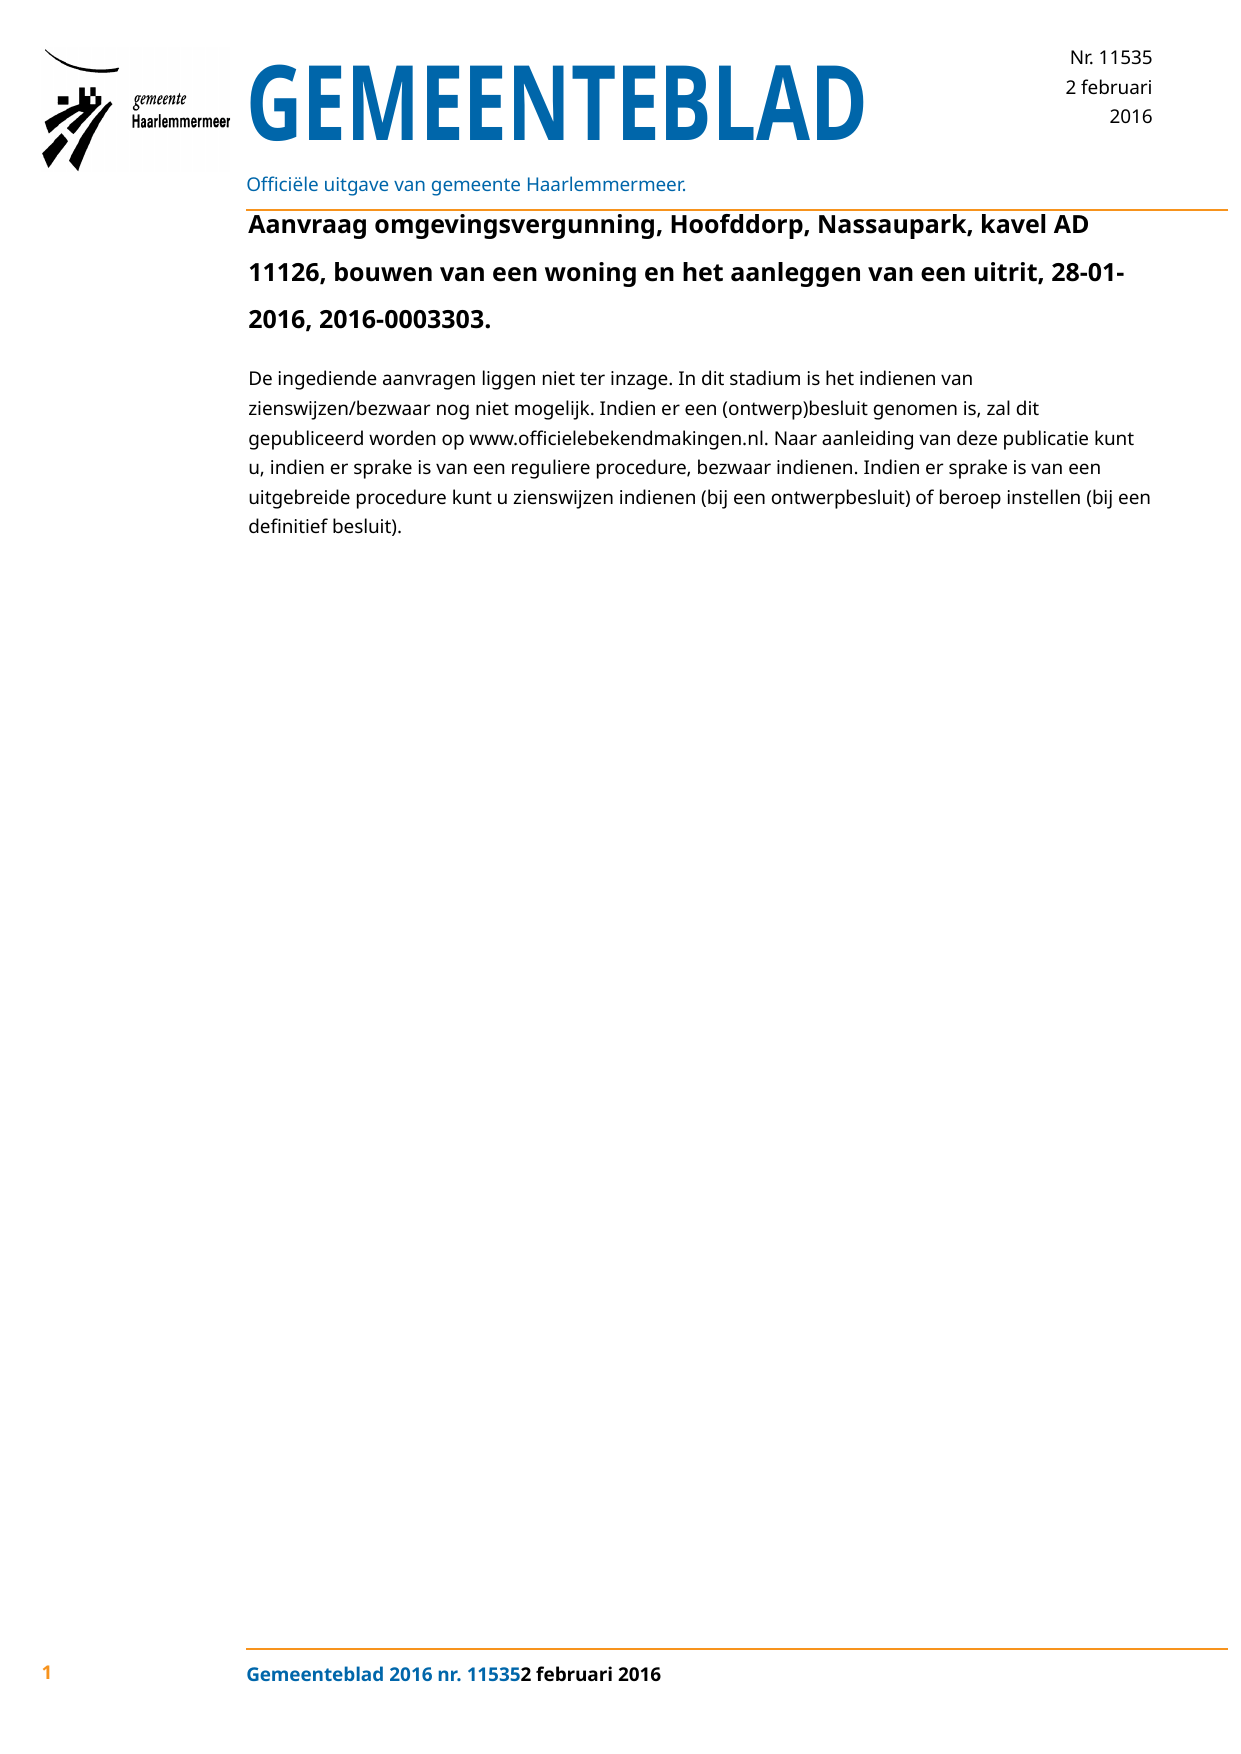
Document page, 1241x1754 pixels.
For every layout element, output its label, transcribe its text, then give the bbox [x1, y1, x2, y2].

text De ingediende aanvragen liggen niet ter inzage. In dit stadium is het indienen van zienswijzen/bezwaar nog niet mogelijk. Indien er een (ontwerp)besluit genomen is, zal dit gepubliceerd worden op www.officielebekendmakingen.nl. Naar aanleiding van deze publicatie kunt u, indien er sprake is van een reguliere procedure, bezwaar indienen. Indien er sprake is van een uitgebreide procedure kunt u zienswijzen indienen (bij een ontwerpbesluit) of beroep instellen (bij een definitief besluit). [248, 366, 1152, 539]
picture [41, 47, 231, 172]
text Aanvraag omgevingsvergunning, Hoofddorp, Nassaupark, kavel AD 11126, bouwen van een woning en het aanleggen van een uitrit, 28-01-2016, 2016-0003303. [248, 211, 1152, 336]
